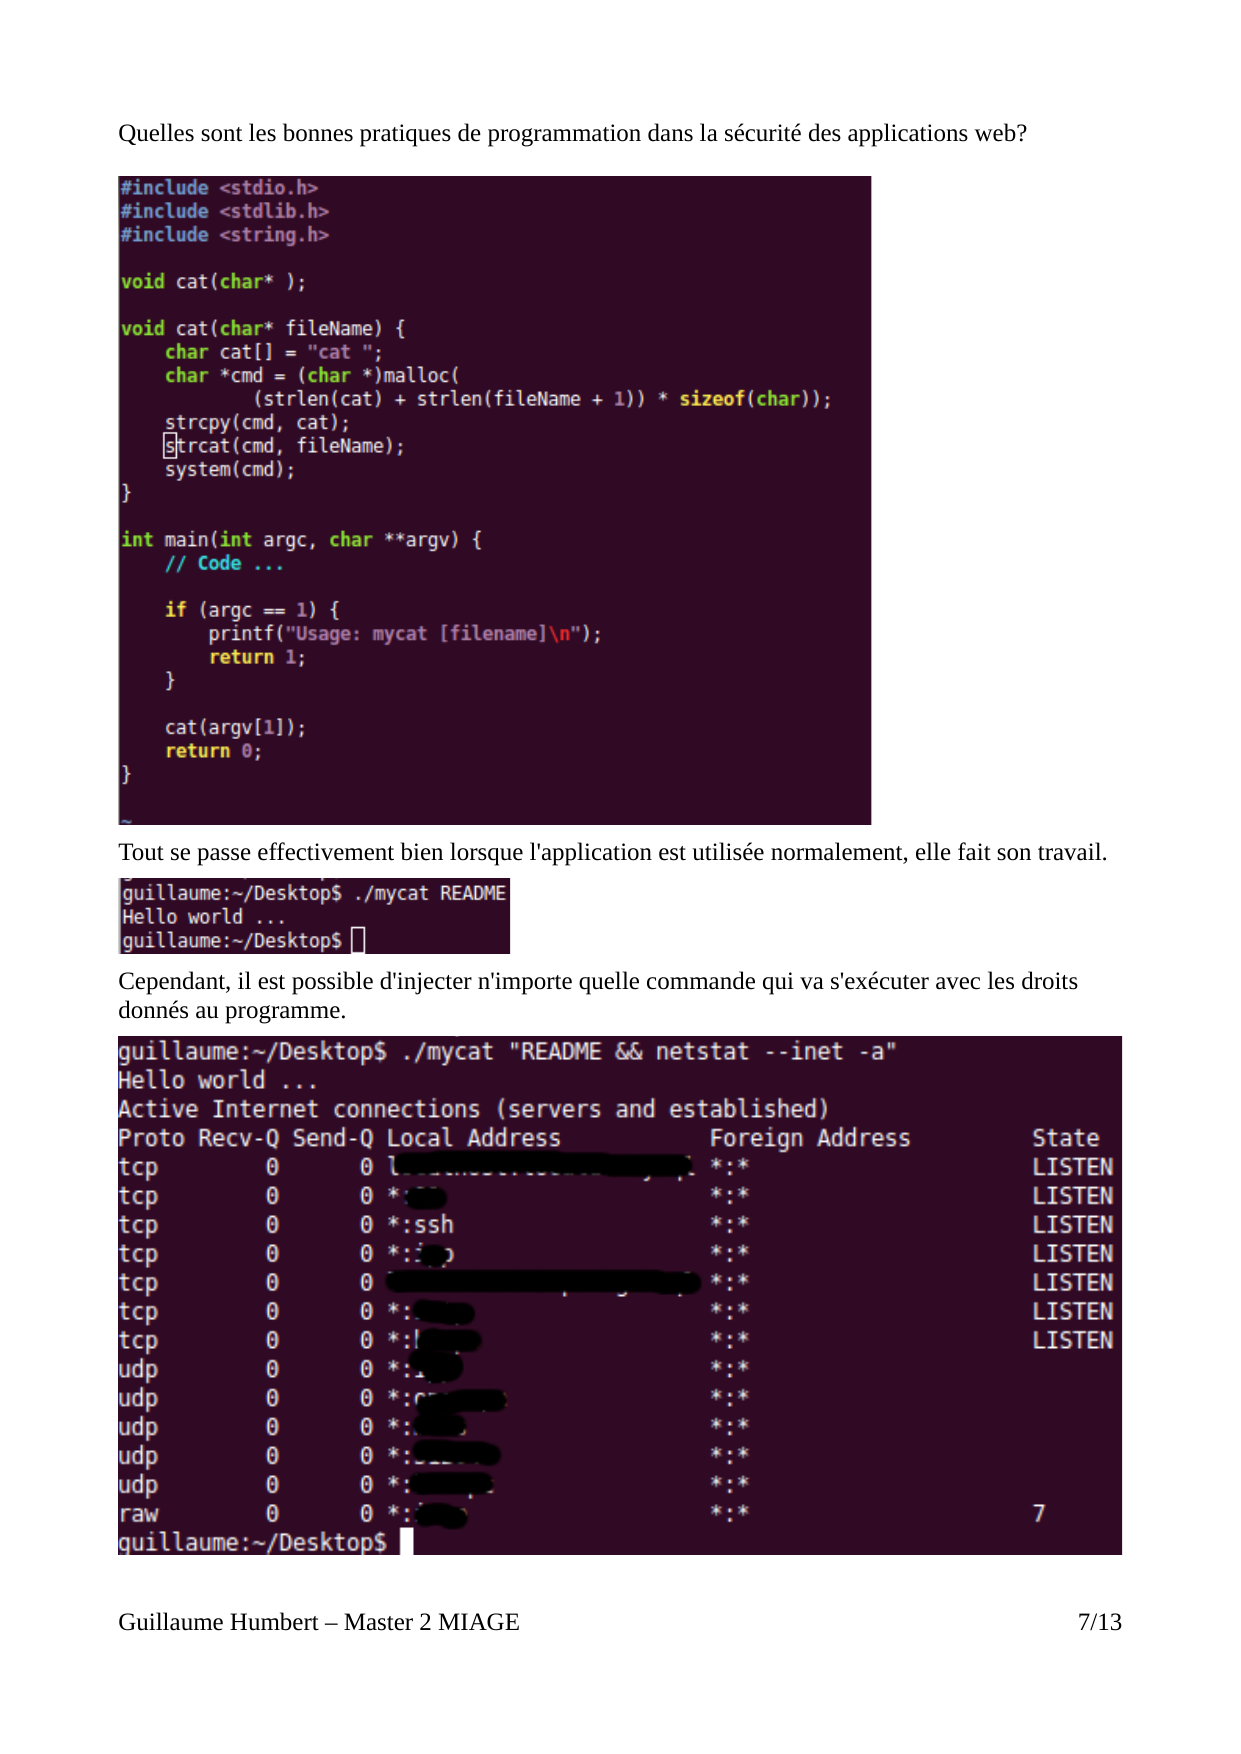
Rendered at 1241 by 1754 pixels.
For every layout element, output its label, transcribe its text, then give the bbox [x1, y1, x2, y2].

text Tout se passe effectivement bien lorsque l'application est utilisée normalement, elle fait son travail. [118, 837, 1122, 866]
picture [118, 1036, 1123, 1555]
picture [118, 878, 511, 954]
text Cependant, il est possible d'injecter n'importe quelle commande qui va s'exécuter avec les droits donnés au programme. [118, 966, 1122, 1023]
picture [118, 176, 872, 825]
